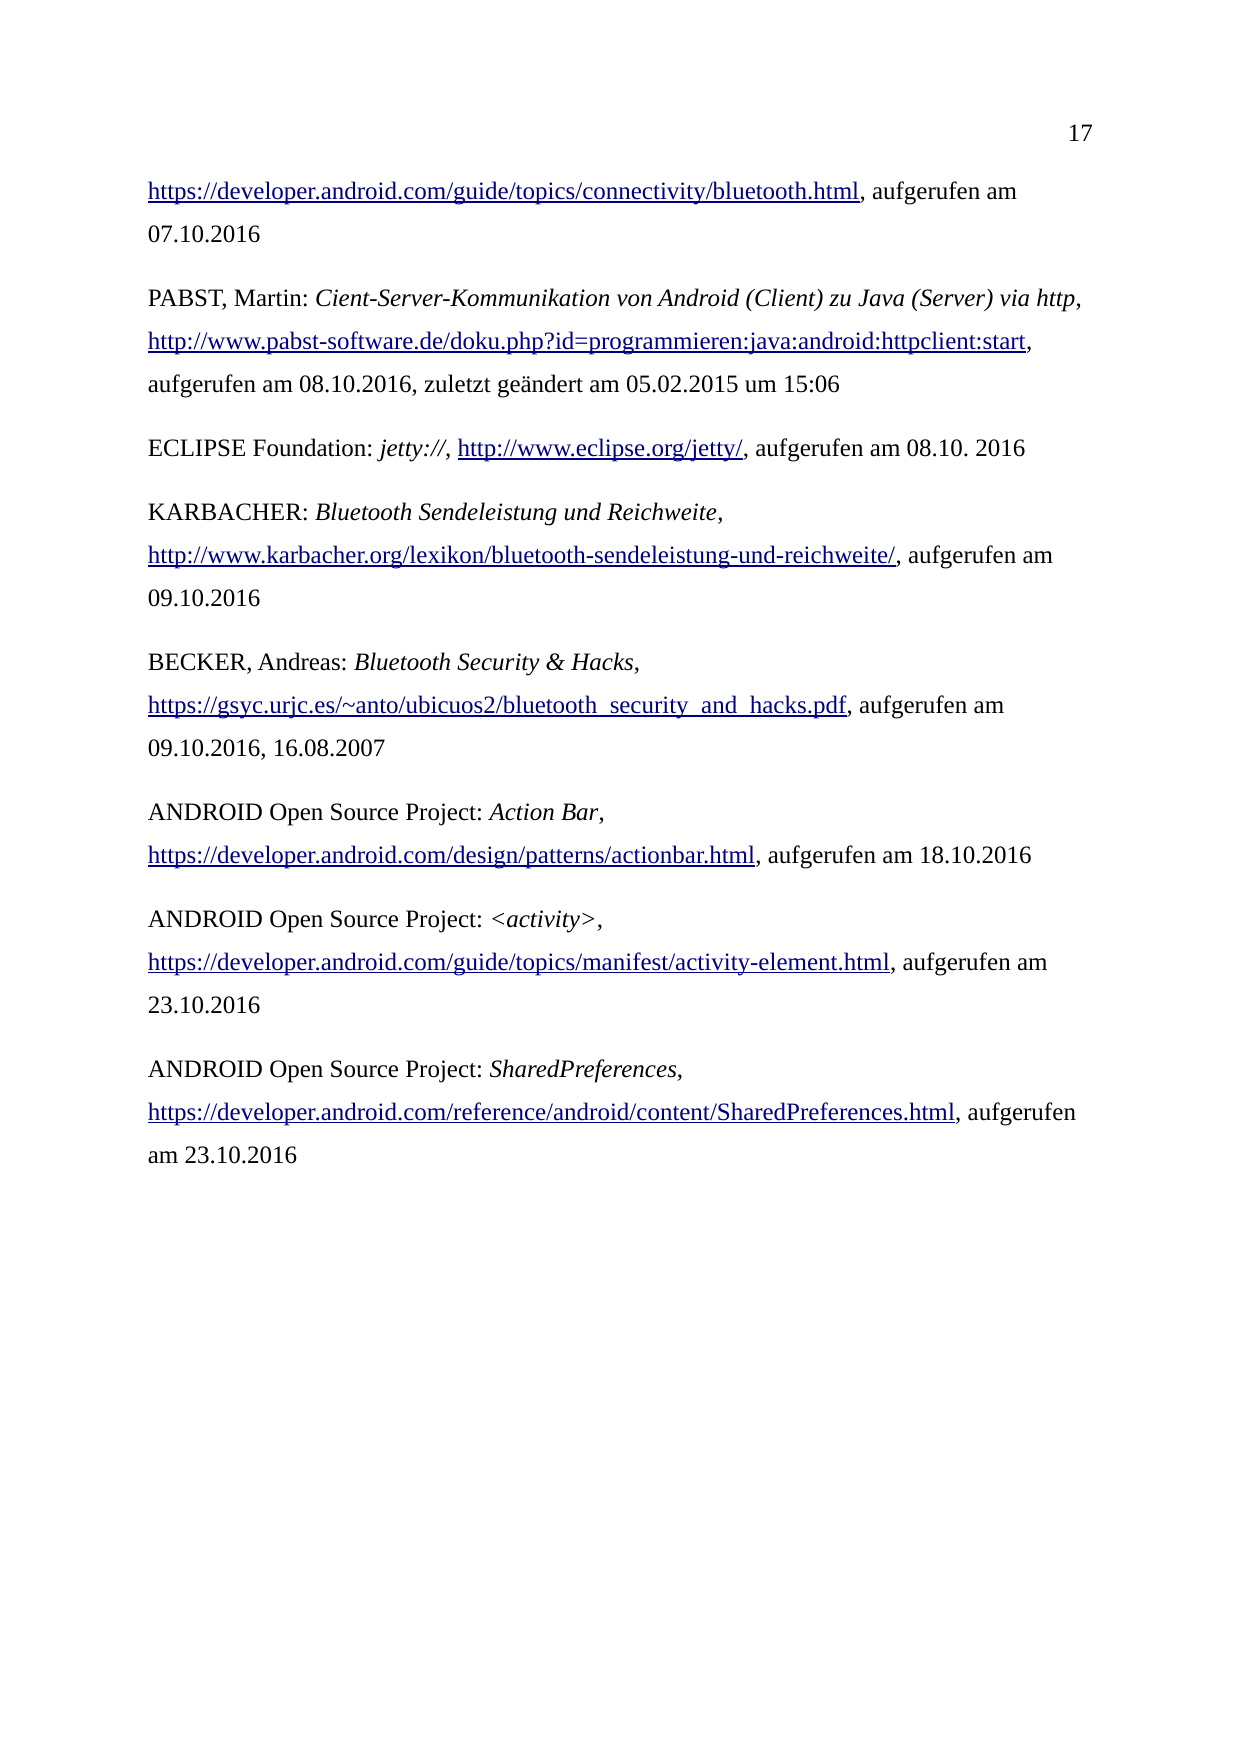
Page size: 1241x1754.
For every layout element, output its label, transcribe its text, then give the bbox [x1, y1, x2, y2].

text ECLIPSE Foundation: jetty://, http://www.eclipse.org/jetty/, aufgerufen am 08.10. 2016 [148, 433, 1093, 462]
text ANDROID Open Source Project: Action Bar, https://developer.android.com/design/patterns/actionbar.html, aufgerufen am 18.10.2016 [148, 797, 1093, 869]
text BECKER, Andreas: Bluetooth Security & Hacks, https://gsyc.urjc.es/~anto/ubicuos2/bluetooth_security_and_hacks.pdf, aufgerufen am 09.10.2016, 16.08.2007 [148, 647, 1093, 762]
text ANDROID Open Source Project: SharedPreferences, https://developer.android.com/reference/android/content/SharedPreferences.html, aufgerufen am 23.10.2016 [148, 1054, 1093, 1169]
text KARBACHER: Bluetooth Sendeleistung und Reichweite, http://www.karbacher.org/lexikon/bluetooth-sendeleistung-und-reichweite/, aufgerufen am 09.10.2016 [148, 497, 1093, 612]
text PABST, Martin: Cient-Server-Kommunikation von Android (Client) zu Java (Server) via http, http://www.pabst-software.de/doku.php?id=programmieren:java:android:httpclient:start, aufgerufen am 08.10.2016, zuletzt geändert am 05.02.2015 um 15:06 [148, 283, 1093, 398]
text ANDROID Open Source Project: <activity>, https://developer.android.com/guide/topics/manifest/activity-element.html, aufgerufen am 23.10.2016 [148, 904, 1093, 1019]
text https://developer.android.com/guide/topics/connectivity/bluetooth.html, aufgerufen am 07.10.2016 [148, 176, 1093, 248]
